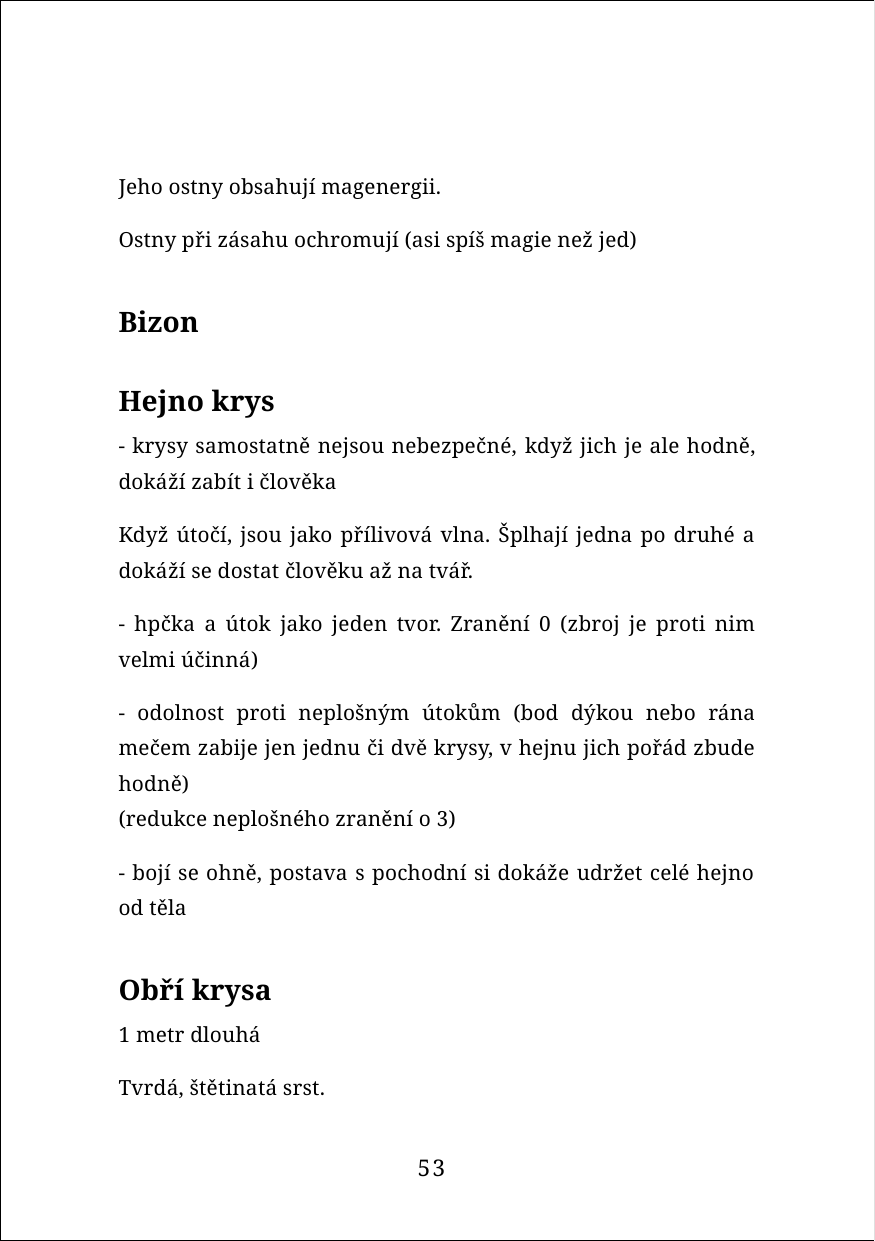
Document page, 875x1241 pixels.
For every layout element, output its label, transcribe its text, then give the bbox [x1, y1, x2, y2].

subtitle Hejno krys [118, 382, 756, 420]
subtitle Bizon [118, 302, 756, 340]
text Ostny při zásahu ochromují (asi spíš magie než jed) [118, 225, 756, 253]
text Jeho ostny obsahují magenergii. [118, 172, 756, 200]
subtitle Obří krysa [118, 970, 756, 1008]
text Tvrdá, štětinatá srst. [118, 1073, 756, 1102]
text - bojí se ohně, postava s pochodní si dokáže udržet celé hejno od těla [118, 858, 756, 922]
text 1 metr dlouhá [118, 1020, 756, 1049]
text - odolnost proti neplošným útokům (bod dýkou nebo rána mečem zabije jen jednu či dvě krysy, v hejnu jich pořád zbude hodně) (redukce neplošného zranění o 3) [118, 698, 756, 833]
text - krysy samostatně nejsou nebezpečné, když jich je ale hodně, dokáží zabít i člověka [118, 432, 756, 496]
text Když útočí, jsou jako přílivová vlna. Šplhají jedna po druhé a dokáží se dostat člověku až na tvář. [118, 520, 756, 584]
text - hpčka a útok jako jeden tvor. Zranění 0 (zbroj je proti nim velmi účinná) [118, 609, 756, 673]
